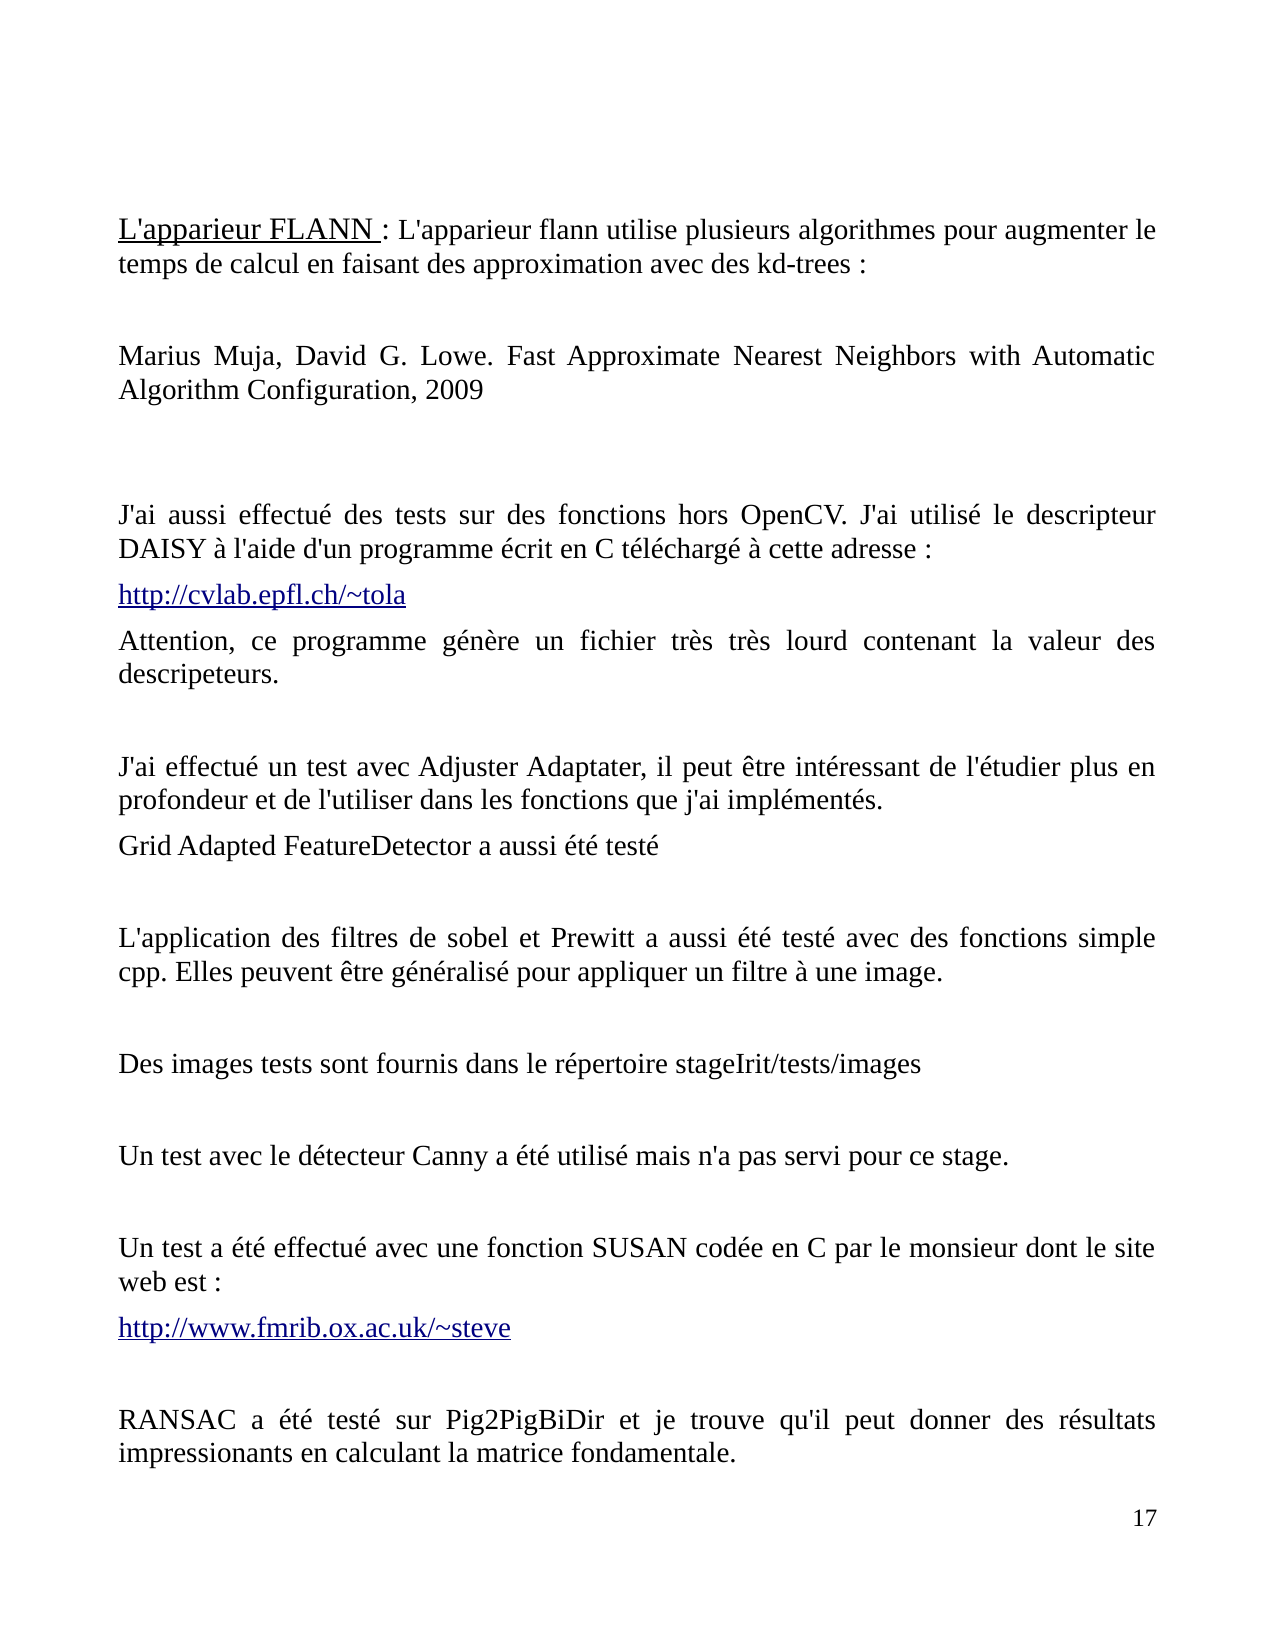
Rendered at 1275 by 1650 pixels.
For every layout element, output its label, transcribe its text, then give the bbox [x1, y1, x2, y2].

text Attention, ce programme génère un fichier très très lourd contenant la valeur des descripeteurs. [118, 623, 1157, 690]
text Un test a été effectué avec une fonction SUSAN codée en C par le monsieur dont le site web est : [118, 1230, 1157, 1297]
text http://cvlab.epfl.ch/~tola [118, 577, 1157, 611]
text L'application des filtres de sobel et Prewitt a aussi été testé avec des fonctions simple cpp. Elles peuvent être généralisé pour appliquer un filtre à une image. [118, 920, 1157, 987]
text Grid Adapted FeatureDetector a aussi été testé [118, 828, 1157, 862]
text L'apparieur FLANN : L'apparieur flann utilise plusieurs algorithmes pour augmenter le temps de calcul en faisant des approximation avec des kd-trees : [118, 210, 1157, 280]
text Un test avec le détecteur Canny a été utilisé mais n'a pas servi pour ce stage. [118, 1138, 1157, 1172]
text J'ai aussi effectué des tests sur des fonctions hors OpenCV. J'ai utilisé le descripteur DAISY à l'aide d'un programme écrit en C téléchargé à cette adresse : [118, 497, 1157, 564]
text Des images tests sont fournis dans le répertoire stageIrit/tests/images [118, 1046, 1157, 1079]
text http://www.fmrib.ox.ac.uk/~steve [118, 1310, 1157, 1343]
text Marius Muja, David G. Lowe. Fast Approximate Nearest Neighbors with Automatic Algorithm Configuration, 2009 [118, 338, 1157, 439]
text J'ai effectué un test avec Adjuster Adaptater, il peut être intéressant de l'étudier plus en profondeur et de l'utiliser dans les fonctions que j'ai implémentés. [118, 749, 1157, 816]
text RANSAC a été testé sur Pig2PigBiDir et je trouve qu'il peut donner des résultats impressionants en calculant la matrice fondamentale. [118, 1402, 1157, 1469]
